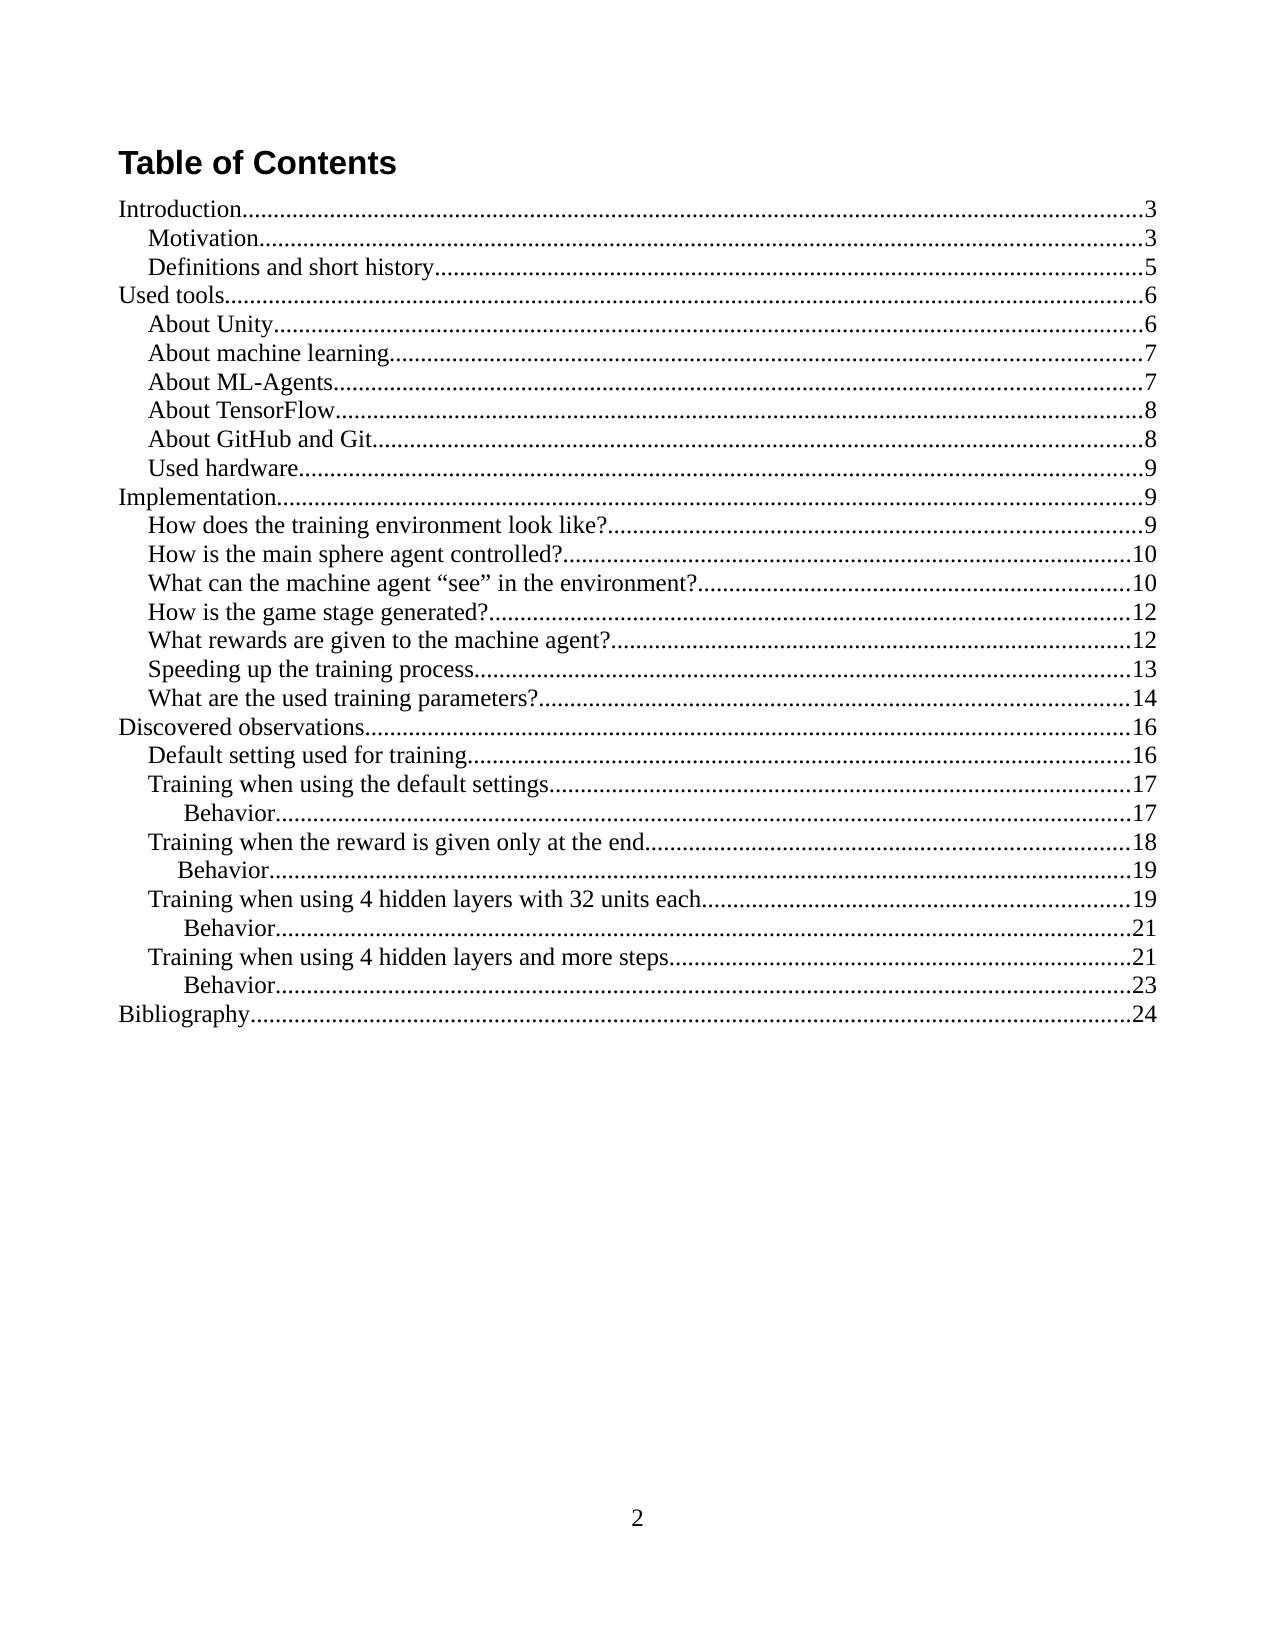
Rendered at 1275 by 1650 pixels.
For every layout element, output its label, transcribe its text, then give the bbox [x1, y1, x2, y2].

text Training when using 4 hidden layers and more steps 21 [148, 942, 1157, 970]
text Training when the reward is given only at the end 18 [148, 827, 1157, 855]
text Training when using 4 hidden layers with 32 units each 19 [148, 884, 1157, 913]
text What rewards are given to the machine agent? 12 [148, 625, 1157, 654]
text How does the training environment look like? 9 [148, 510, 1157, 539]
text Speeding up the training process 13 [148, 654, 1157, 683]
text What can the machine agent “see” in the environment? 10 [148, 568, 1157, 597]
text Behavior 23 [177, 970, 1157, 999]
text Used tools 6 [118, 280, 1157, 309]
text Introduction 3 [118, 194, 1157, 223]
text Training when using the default settings 17 [148, 769, 1157, 798]
text Behavior 21 [177, 913, 1157, 942]
text Used hardware 9 [148, 453, 1157, 482]
text About Unity 6 [148, 309, 1157, 338]
text Default setting used for training 16 [148, 740, 1157, 769]
text Bibliography 24 [118, 999, 1157, 1028]
subtitle Table of Contents [118, 143, 1157, 182]
text About ML-Agents 7 [148, 367, 1157, 395]
text About GitHub and Git 8 [148, 424, 1157, 453]
text What are the used training parameters? 14 [148, 683, 1157, 712]
text About TensorFlow 8 [148, 395, 1157, 424]
text Discovered observations 16 [118, 712, 1157, 740]
text Behavior 19 [177, 855, 1157, 884]
text Motivation 3 [148, 223, 1157, 252]
text Implementation 9 [118, 482, 1157, 510]
text Definitions and short history 5 [148, 252, 1157, 280]
text About machine learning 7 [148, 338, 1157, 367]
text How is the main sphere agent controlled? 10 [148, 539, 1157, 568]
text How is the game stage generated? 12 [148, 597, 1157, 625]
text Behavior 17 [177, 798, 1157, 827]
